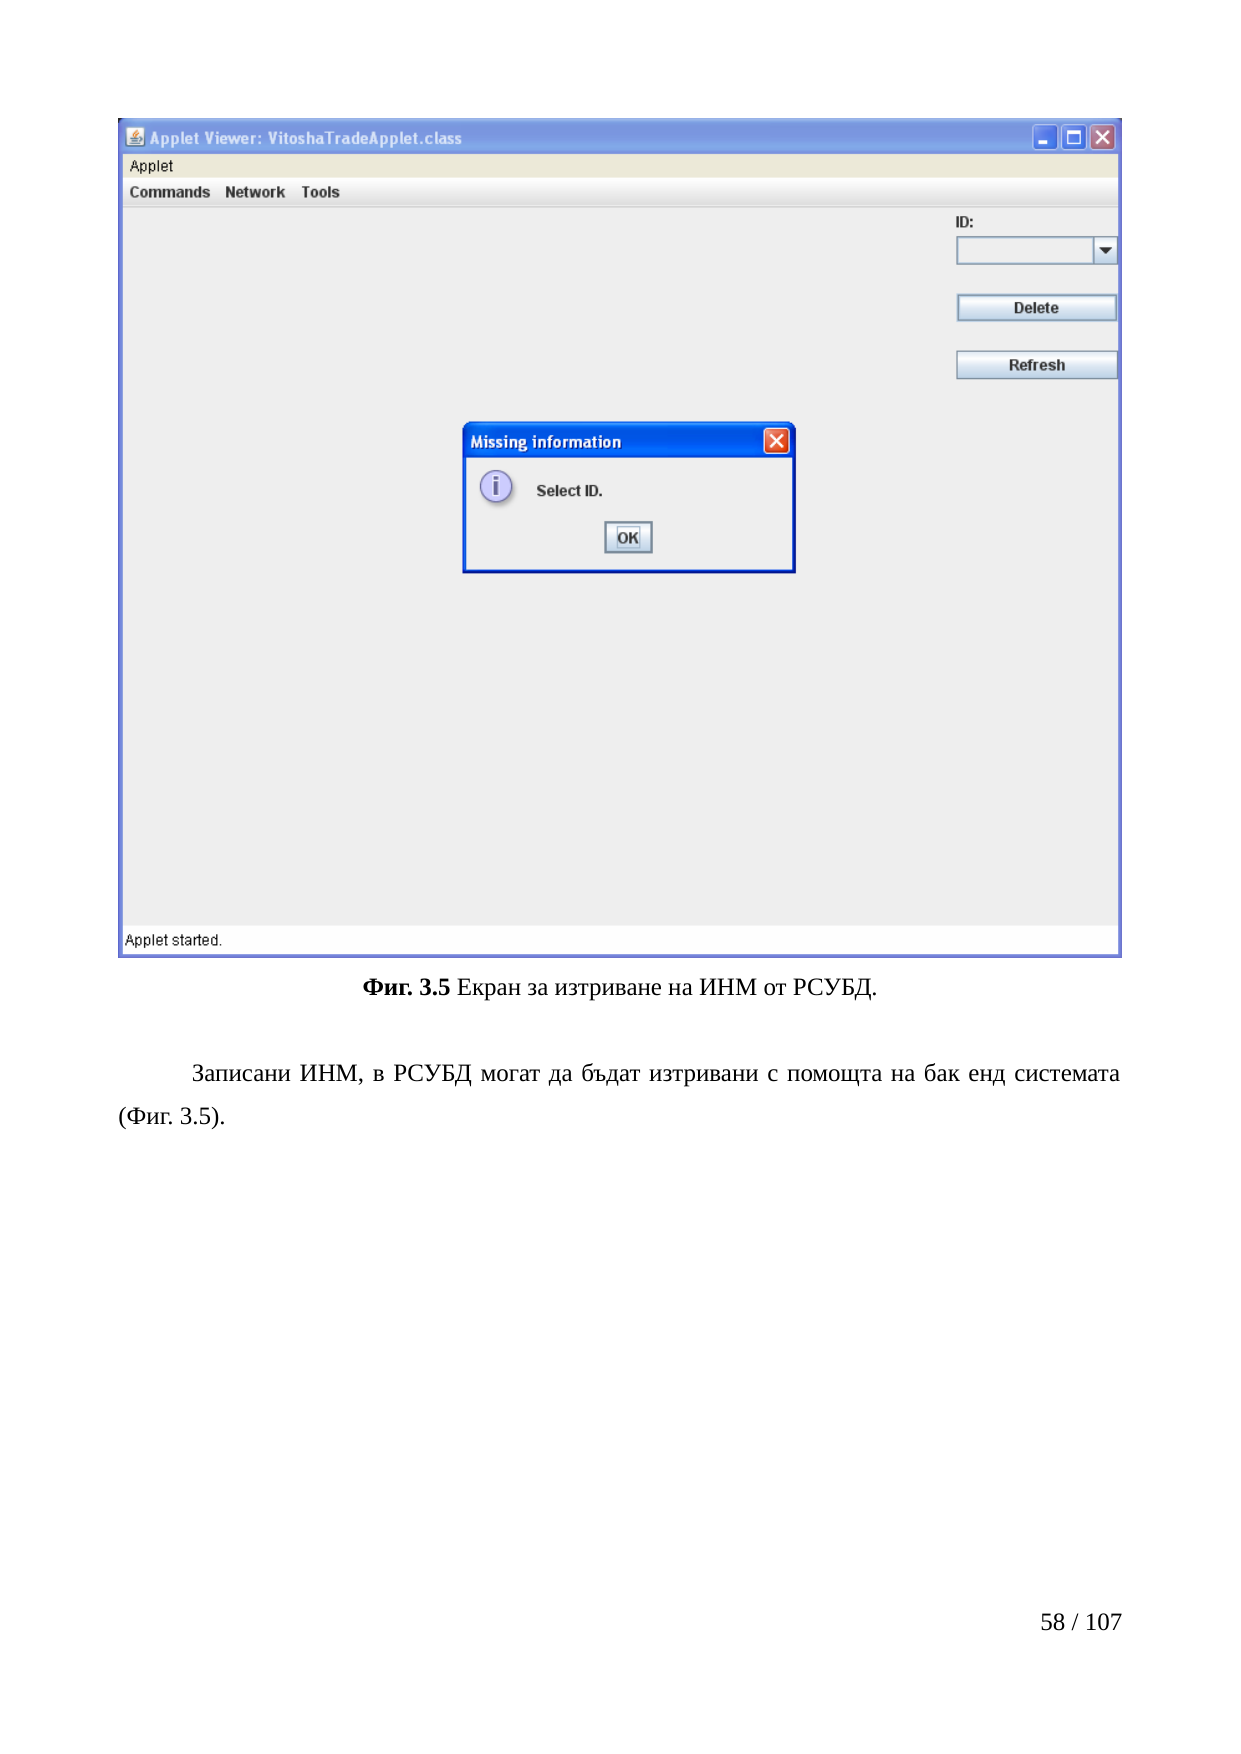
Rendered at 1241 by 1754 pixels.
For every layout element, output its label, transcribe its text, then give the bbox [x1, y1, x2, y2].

text Записани ИНМ, в РСУБД могат да бъдат изтривани с помощта на бак енд системата (Фиг. 3.5). [118, 1058, 1122, 1130]
text Фиг. 3.5 Екран за изтриване на ИНМ от РСУБД. [118, 958, 1122, 1001]
picture [118, 118, 1122, 958]
